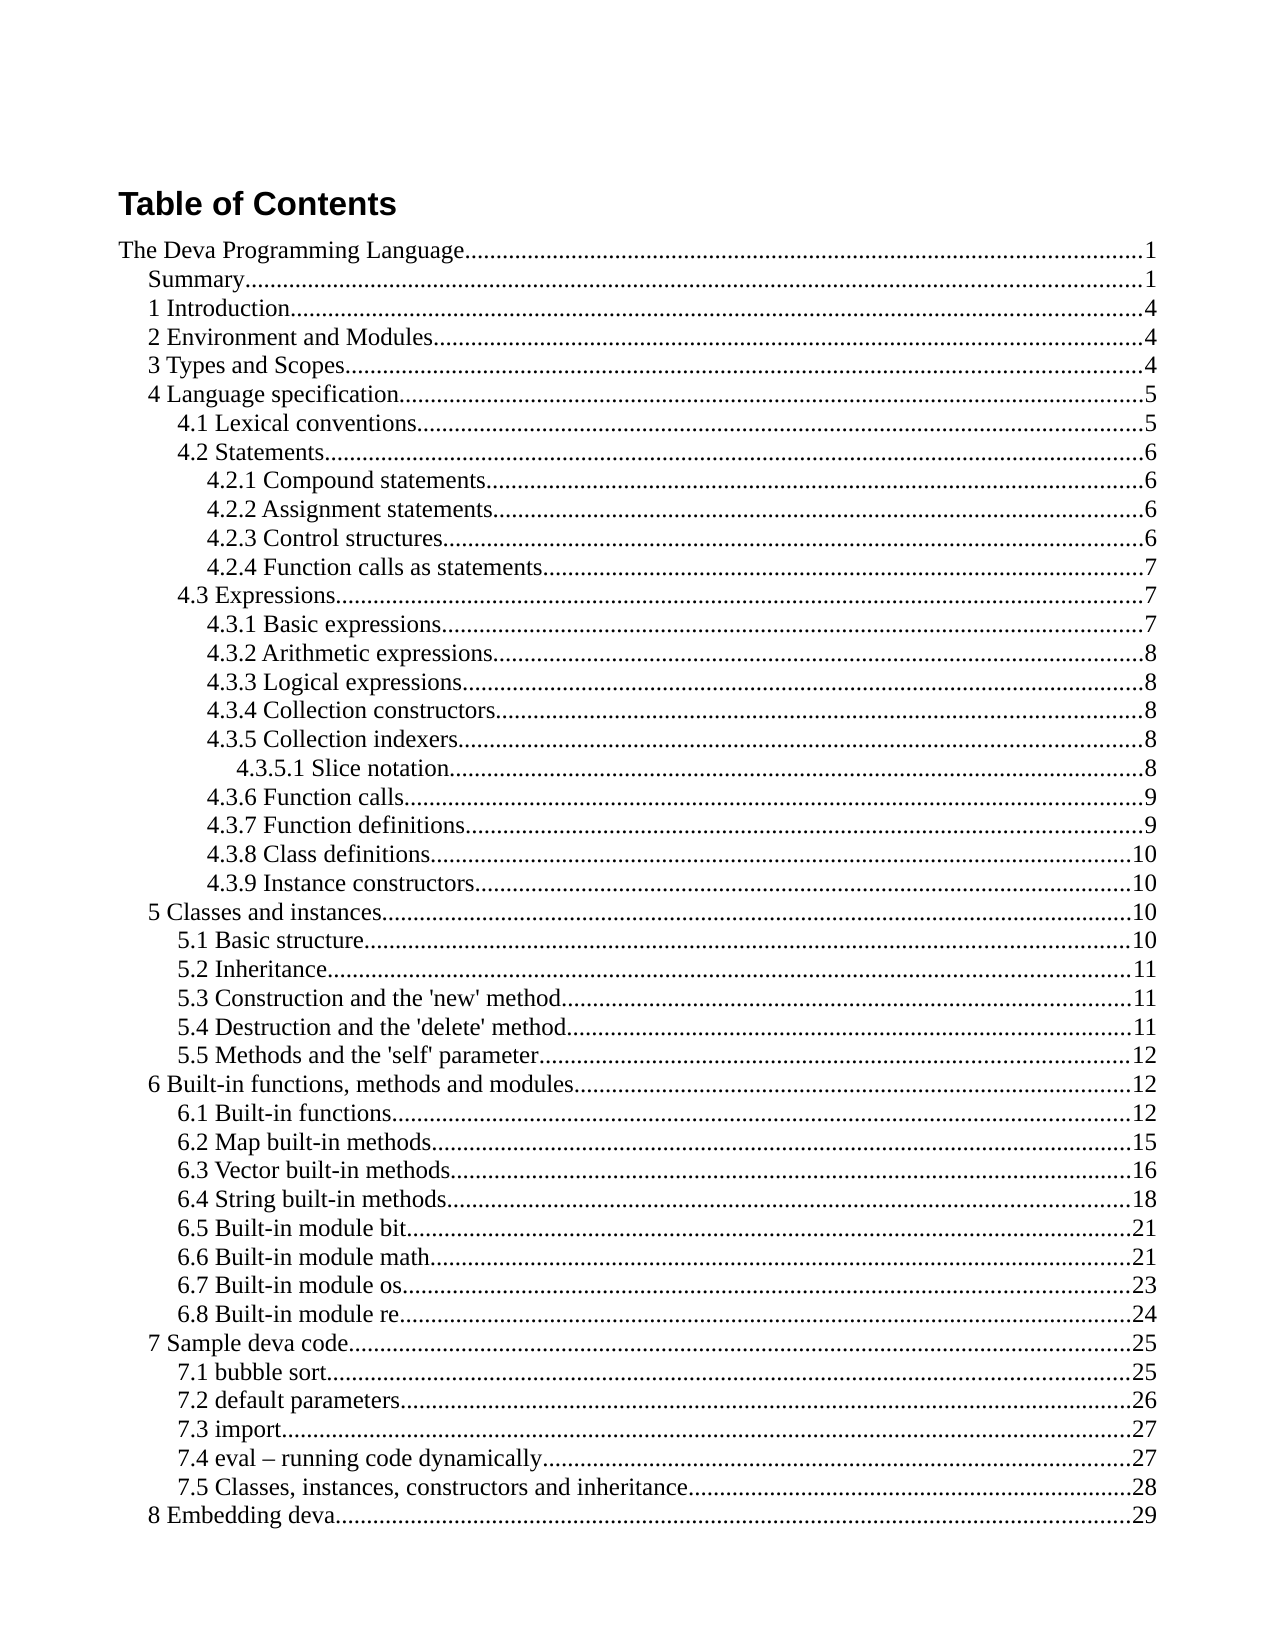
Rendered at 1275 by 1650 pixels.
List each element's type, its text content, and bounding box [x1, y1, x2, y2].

text 4.3.5 Collection indexers 8 [207, 724, 1157, 753]
text 4.2 Statements 6 [177, 437, 1157, 465]
text The Deva Programming Language 1 [118, 235, 1157, 264]
text 4.3.2 Arithmetic expressions 8 [207, 638, 1157, 667]
text 2 Environment and Modules 4 [148, 322, 1157, 350]
text 5.1 Basic structure 10 [177, 925, 1157, 954]
text 7.2 default parameters 26 [177, 1385, 1157, 1414]
text 4.3.5.1 Slice notation 8 [236, 753, 1157, 782]
text 6.4 String built-in methods 18 [177, 1184, 1157, 1213]
text 4 Language specification 5 [148, 379, 1157, 408]
text 4.3 Expressions 7 [177, 580, 1157, 609]
text 1 Introduction 4 [148, 293, 1157, 322]
text 6.2 Map built-in methods 15 [177, 1127, 1157, 1155]
text 5.3 Construction and the 'new' method 11 [177, 983, 1157, 1012]
text 4.3.1 Basic expressions 7 [207, 609, 1157, 638]
text 6.6 Built-in module math 21 [177, 1242, 1157, 1270]
text 4.2.3 Control structures 6 [207, 523, 1157, 552]
text 6.3 Vector built-in methods 16 [177, 1155, 1157, 1184]
text 4.3.7 Function definitions 9 [207, 810, 1157, 839]
text 7.3 import 27 [177, 1414, 1157, 1443]
text 4.2.4 Function calls as statements 7 [207, 552, 1157, 580]
text Summary 1 [148, 264, 1157, 293]
text 3 Types and Scopes 4 [148, 350, 1157, 379]
text 6.8 Built-in module re 24 [177, 1299, 1157, 1328]
text 5.2 Inheritance 11 [177, 954, 1157, 983]
text 5 Classes and instances 10 [148, 897, 1157, 925]
text 4.3.6 Function calls 9 [207, 782, 1157, 810]
text 5.5 Methods and the 'self' parameter 12 [177, 1040, 1157, 1069]
text 6.1 Built-in functions 12 [177, 1098, 1157, 1127]
text 6.7 Built-in module os 23 [177, 1270, 1157, 1299]
text 4.3.8 Class definitions 10 [207, 839, 1157, 868]
text 7 Sample deva code 25 [148, 1328, 1157, 1357]
text 7.1 bubble sort 25 [177, 1357, 1157, 1385]
subtitle Table of Contents [118, 184, 1157, 223]
text 8 Embedding deva 29 [148, 1500, 1157, 1529]
text 7.4 eval – running code dynamically 27 [177, 1443, 1157, 1472]
text 6.5 Built-in module bit 21 [177, 1213, 1157, 1242]
text 4.3.3 Logical expressions 8 [207, 667, 1157, 695]
text 4.3.9 Instance constructors 10 [207, 868, 1157, 897]
text 5.4 Destruction and the 'delete' method 11 [177, 1012, 1157, 1040]
text 7.5 Classes, instances, constructors and inheritance 28 [177, 1472, 1157, 1500]
text 4.2.1 Compound statements 6 [207, 465, 1157, 494]
text 4.2.2 Assignment statements 6 [207, 494, 1157, 523]
text 6 Built-in functions, methods and modules 12 [148, 1069, 1157, 1098]
text 4.1 Lexical conventions 5 [177, 408, 1157, 437]
text 4.3.4 Collection constructors 8 [207, 695, 1157, 724]
